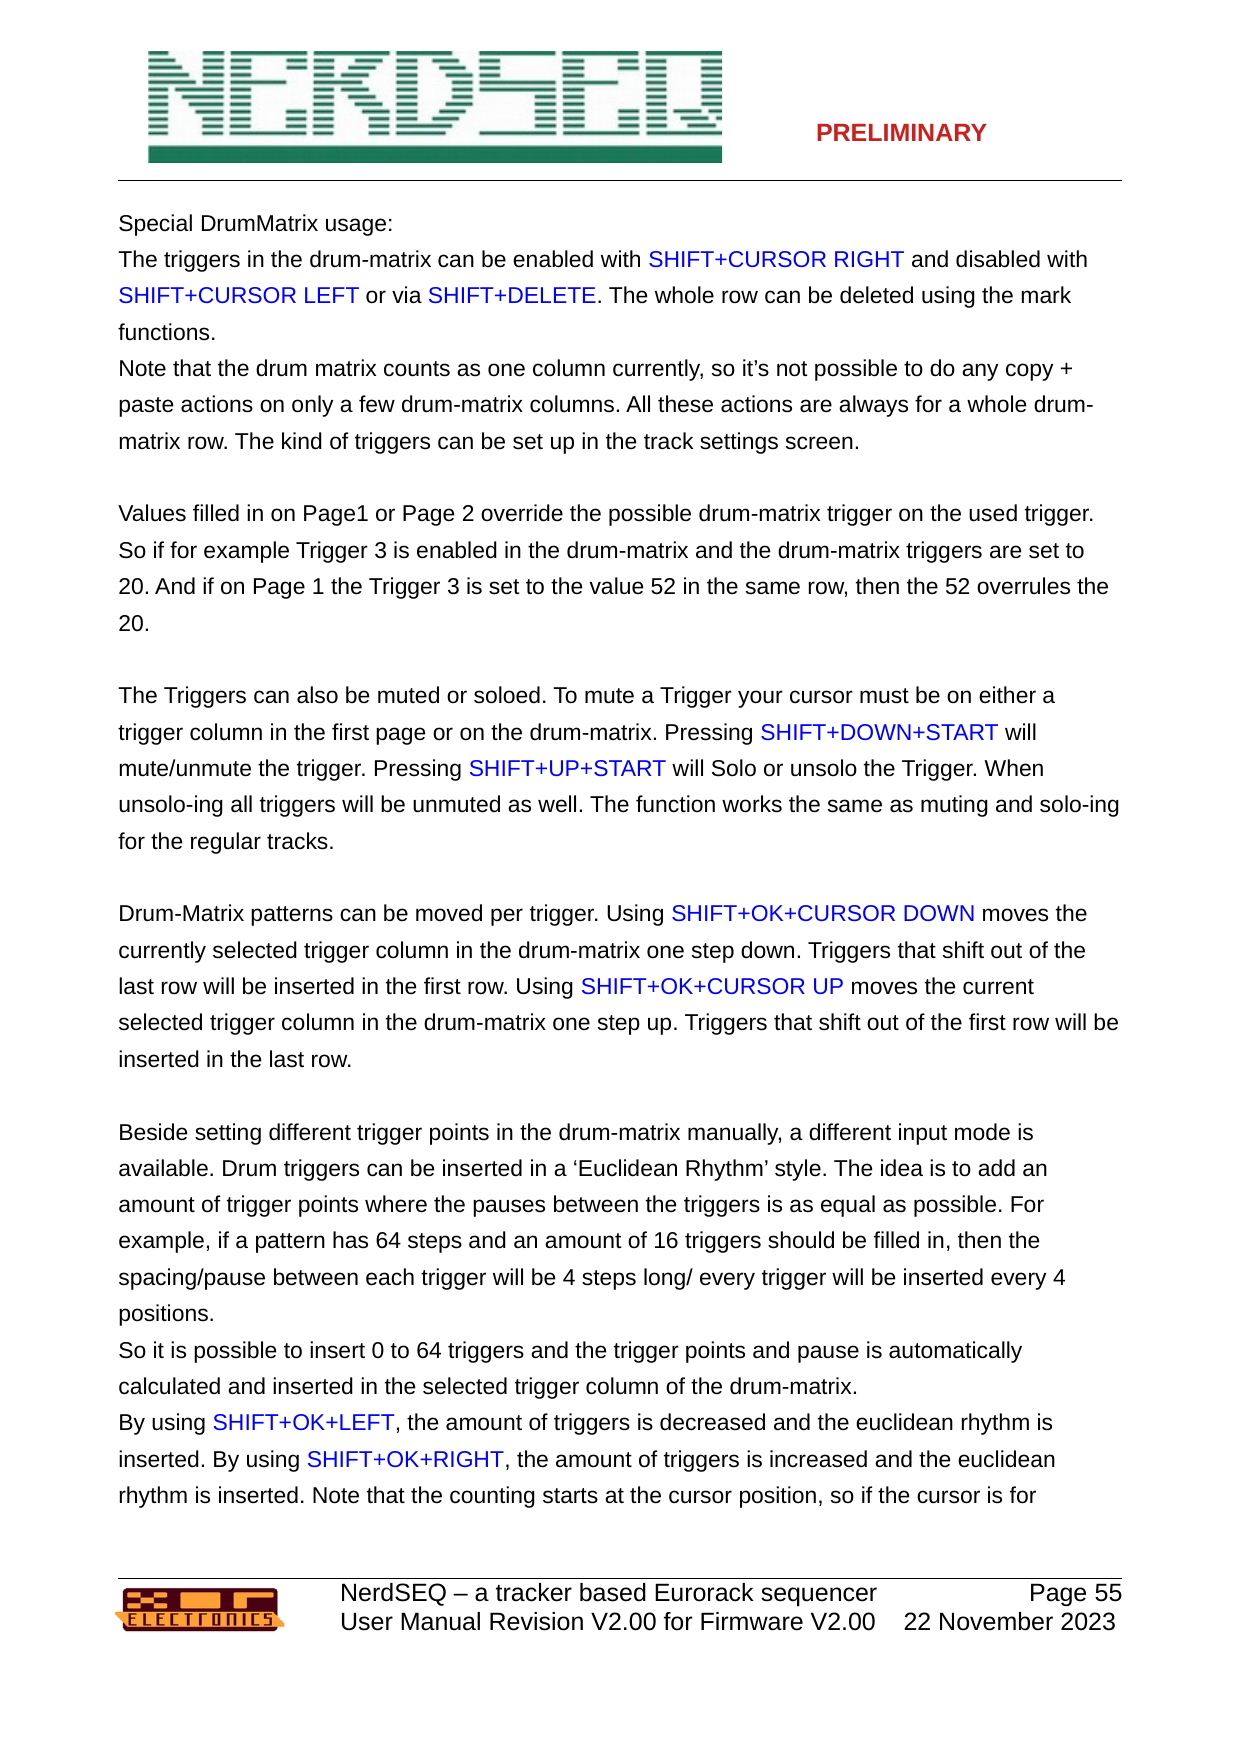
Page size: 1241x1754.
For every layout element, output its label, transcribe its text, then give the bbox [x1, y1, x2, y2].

text The Triggers can also be muted or soloed. To mute a Trigger your cursor must be on either a trigger column in the first page or on the drum-matrix. Pressing SHIFT+DOWN+START will mute/unmute the trigger. Pressing SHIFT+UP+START will Solo or unsolo the Trigger. When unsolo-ing all triggers will be unmuted as well. The function works the same as muting and solo-ing for the regular tracks. [118, 682, 1122, 854]
text Beside setting different trigger points in the drum-matrix manually, a different input mode is available. Drum triggers can be inserted in a ‘Euclidean Rhythm’ style. The idea is to add an amount of trigger points where the pauses between the triggers is as equal as possible. For example, if a pattern has 64 steps and an amount of 16 triggers should be filled in, then the spacing/pause between each trigger will be 4 steps long/ every trigger will be inserted every 4 positions. So it is possible to insert 0 to 64 triggers and the trigger points and pause is automatically calculated and inserted in the selected trigger column of the drum-matrix. By using SHIFT+OK+LEFT, the amount of triggers is decreased and the euclidean rhythm is inserted. By using SHIFT+OK+RIGHT, the amount of triggers is increased and the euclidean rhythm is inserted. Note that the counting starts at the cursor position, so if the cursor is for [118, 1118, 1122, 1508]
picture [115, 1584, 285, 1634]
text The triggers in the drum-matrix can be enabled with SHIFT+CURSOR RIGHT and disabled with SHIFT+CURSOR LEFT or via SHIFT+DELETE. The whole row can be deleted using the mark functions. [118, 246, 1122, 345]
text Note that the drum matrix counts as one column currently, so it’s not possible to do any copy + paste actions on only a few drum-matrix columns. All these actions are always for a whole drum-matrix row. The kind of triggers can be set up in the track settings screen. [118, 355, 1122, 454]
text Drum-Matrix patterns can be moved per trigger. Using SHIFT+OK+CURSOR DOWN moves the currently selected trigger column in the drum-matrix one step down. Triggers that shift out of the last row will be inserted in the first row. Using SHIFT+OK+CURSOR UP moves the current selected trigger column in the drum-matrix one step up. Triggers that shift out of the first row will be inserted in the last row. [118, 900, 1122, 1072]
picture [148, 51, 723, 163]
text Values filled in on Page1 or Page 2 override the possible drum-matrix trigger on the used trigger. So if for example Trigger 3 is enabled in the drum-matrix and the drum-matrix triggers are set to 20. And if on Page 1 the Trigger 3 is set to the value 52 in the same row, then the 52 overrules the 20. [118, 500, 1122, 636]
text Special DrumMatrix usage: [118, 209, 1122, 236]
